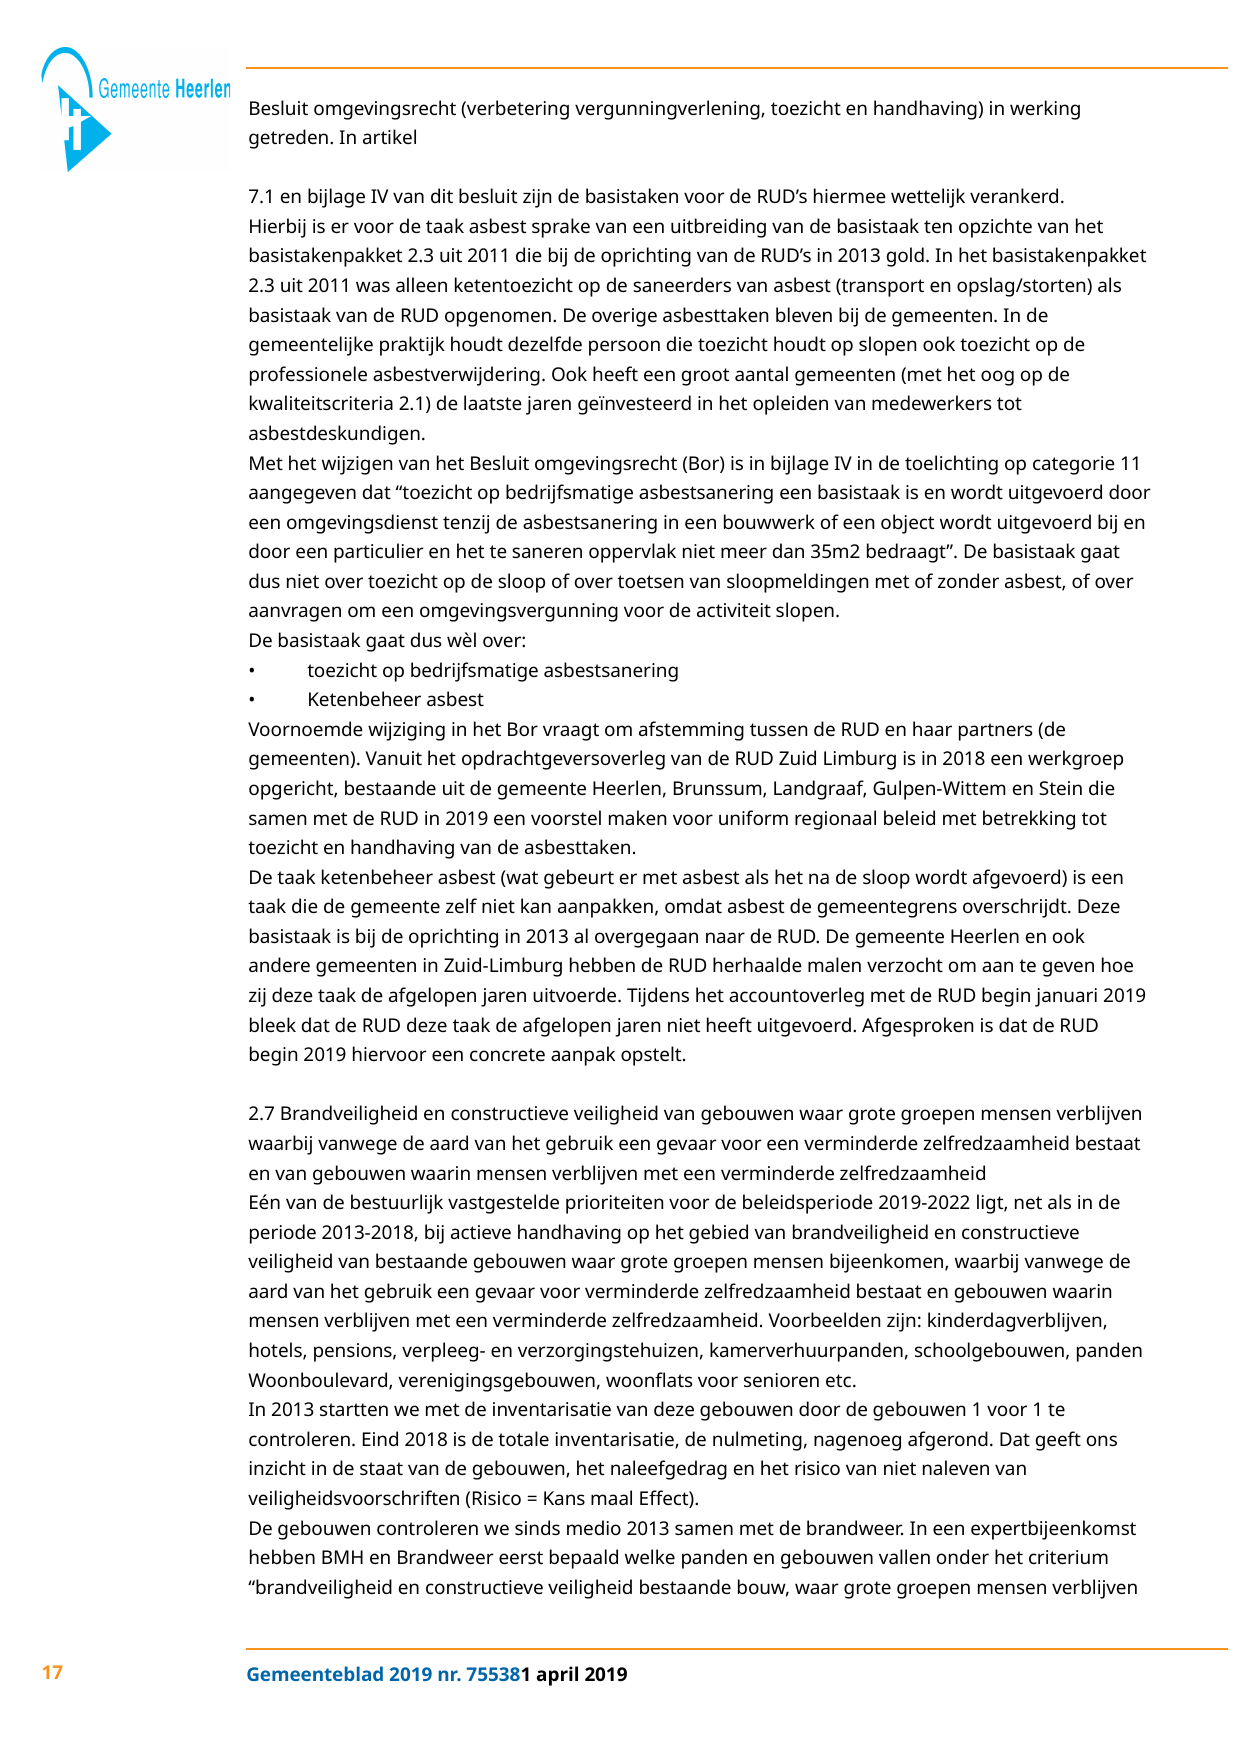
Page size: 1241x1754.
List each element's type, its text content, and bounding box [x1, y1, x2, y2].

text 7.1 en bijlage IV van dit besluit zijn de basistaken voor de RUD’s hiermee wettelijk verankerd. [248, 183, 1152, 209]
text De taak ketenbeheer asbest (wat gebeurt er met asbest als het na de sloop wordt afgevoerd) is een taak die de gemeente zelf niet kan aanpakken, omdat asbest de gemeentegrens overschrijdt. Deze basistaak is bij de oprichting in 2013 al overgegaan naar de RUD. De gemeente Heerlen en ook andere gemeenten in Zuid-Limburg hebben de RUD herhaalde malen verzocht om aan te geven hoe zij deze taak de afgelopen jaren uitvoerde. Tijdens het accountoverleg met de RUD begin januari 2019 bleek dat de RUD deze taak de afgelopen jaren niet heeft uitgevoerd. Afgesproken is dat de RUD begin 2019 hiervoor een concrete aanpak opstelt. [248, 864, 1152, 1067]
picture [41, 47, 231, 172]
text 2.7 Brandveiligheid en constructieve veiligheid van gebouwen waar grote groepen mensen verblijven waarbij vanwege de aard van het gebruik een gevaar voor een verminderde zelfredzaamheid bestaat en van gebouwen waarin mensen verblijven met een verminderde zelfredzaamheid [248, 1101, 1152, 1186]
text Besluit omgevingsrecht (verbetering vergunningverlening, toezicht en handhaving) in werking getreden. In artikel [248, 95, 1152, 150]
text Hierbij is er voor de taak asbest sprake van een uitbreiding van de basistaak ten opzichte van het basistakenpakket 2.3 uit 2011 die bij de oprichting van de RUD’s in 2013 gold. In het basistakenpakket 2.3 uit 2011 was alleen ketentoezicht op de saneerders van asbest (transport en opslag/storten) als basistaak van de RUD opgenomen. De overige asbesttaken bleven bij de gemeenten. In de gemeentelijke praktijk houdt dezelfde persoon die toezicht houdt op slopen ook toezicht op de professionele asbestverwijdering. Ook heeft een groot aantal gemeenten (met het oog op de kwaliteitscriteria 2.1) de laatste jaren geïnvesteerd in het opleiden van medewerkers tot asbestdeskundigen. [248, 213, 1152, 446]
text De basistaak gaat dus wèl over: [248, 627, 1152, 653]
list Ketenbeheer asbest [248, 686, 1152, 712]
text Met het wijzigen van het Besluit omgevingsrecht (Bor) is in bijlage IV in de toelichting op categorie 11 aangegeven dat “toezicht op bedrijfsmatige asbestsanering een basistaak is en wordt uitgevoerd door een omgevingsdienst tenzij de asbestsanering in een bouwwerk of een object wordt uitgevoerd bij en door een particulier en het te saneren oppervlak niet meer dan 35m2 bedraagt”. De basistaak gaat dus niet over toezicht op de sloop of over toetsen van sloopmeldingen met of zonder asbest, of over aanvragen om een omgevingsvergunning voor de activiteit slopen. [248, 450, 1152, 623]
picture [41, 47, 58, 70]
text Voornoemde wijziging in het Bor vraagt om afstemming tussen de RUD en haar partners (de gemeenten). Vanuit het opdrachtgeversoverleg van de RUD Zuid Limburg is in 2018 een werkgroep opgericht, bestaande uit de gemeente Heerlen, Brunssum, Landgraaf, Gulpen-Wittem en Stein die samen met de RUD in 2019 een voorstel maken voor uniform regionaal beleid met betrekking tot toezicht en handhaving van de asbesttaken. [248, 716, 1152, 860]
list toezicht op bedrijfsmatige asbestsanering [248, 657, 1152, 683]
text In 2013 startten we met de inventarisatie van deze gebouwen door de gebouwen 1 voor 1 te controleren. Eind 2018 is de totale inventarisatie, de nulmeting, nagenoeg afgerond. Dat geeft ons inzicht in de staat van de gebouwen, het naleefgedrag en het risico van niet naleven van veiligheidsvoorschriften (Risico = Kans maal Effect). [248, 1396, 1152, 1511]
text De gebouwen controleren we sinds medio 2013 samen met de brandweer. In een expertbijeenkomst hebben BMH en Brandweer eerst bepaald welke panden en gebouwen vallen onder het criterium “brandveiligheid en constructieve veiligheid bestaande bouw, waar grote groepen mensen verblijven [248, 1515, 1152, 1600]
text Eén van de bestuurlijk vastgestelde prioriteiten voor de beleidsperiode 2019-2022 ligt, net als in de periode 2013-2018, bij actieve handhaving op het gebied van brandveiligheid en constructieve veiligheid van bestaande gebouwen waar grote groepen mensen bijeenkomen, waarbij vanwege de aard van het gebruik een gevaar voor verminderde zelfredzaamheid bestaat en gebouwen waarin mensen verblijven met een verminderde zelfredzaamheid. Voorbeelden zijn: kinderdagverblijven, hotels, pensions, verpleeg- en verzorgingstehuizen, kamerverhuurpanden, schoolgebouwen, panden Woonboulevard, verenigingsgebouwen, woonflats voor senioren etc. [248, 1189, 1152, 1393]
